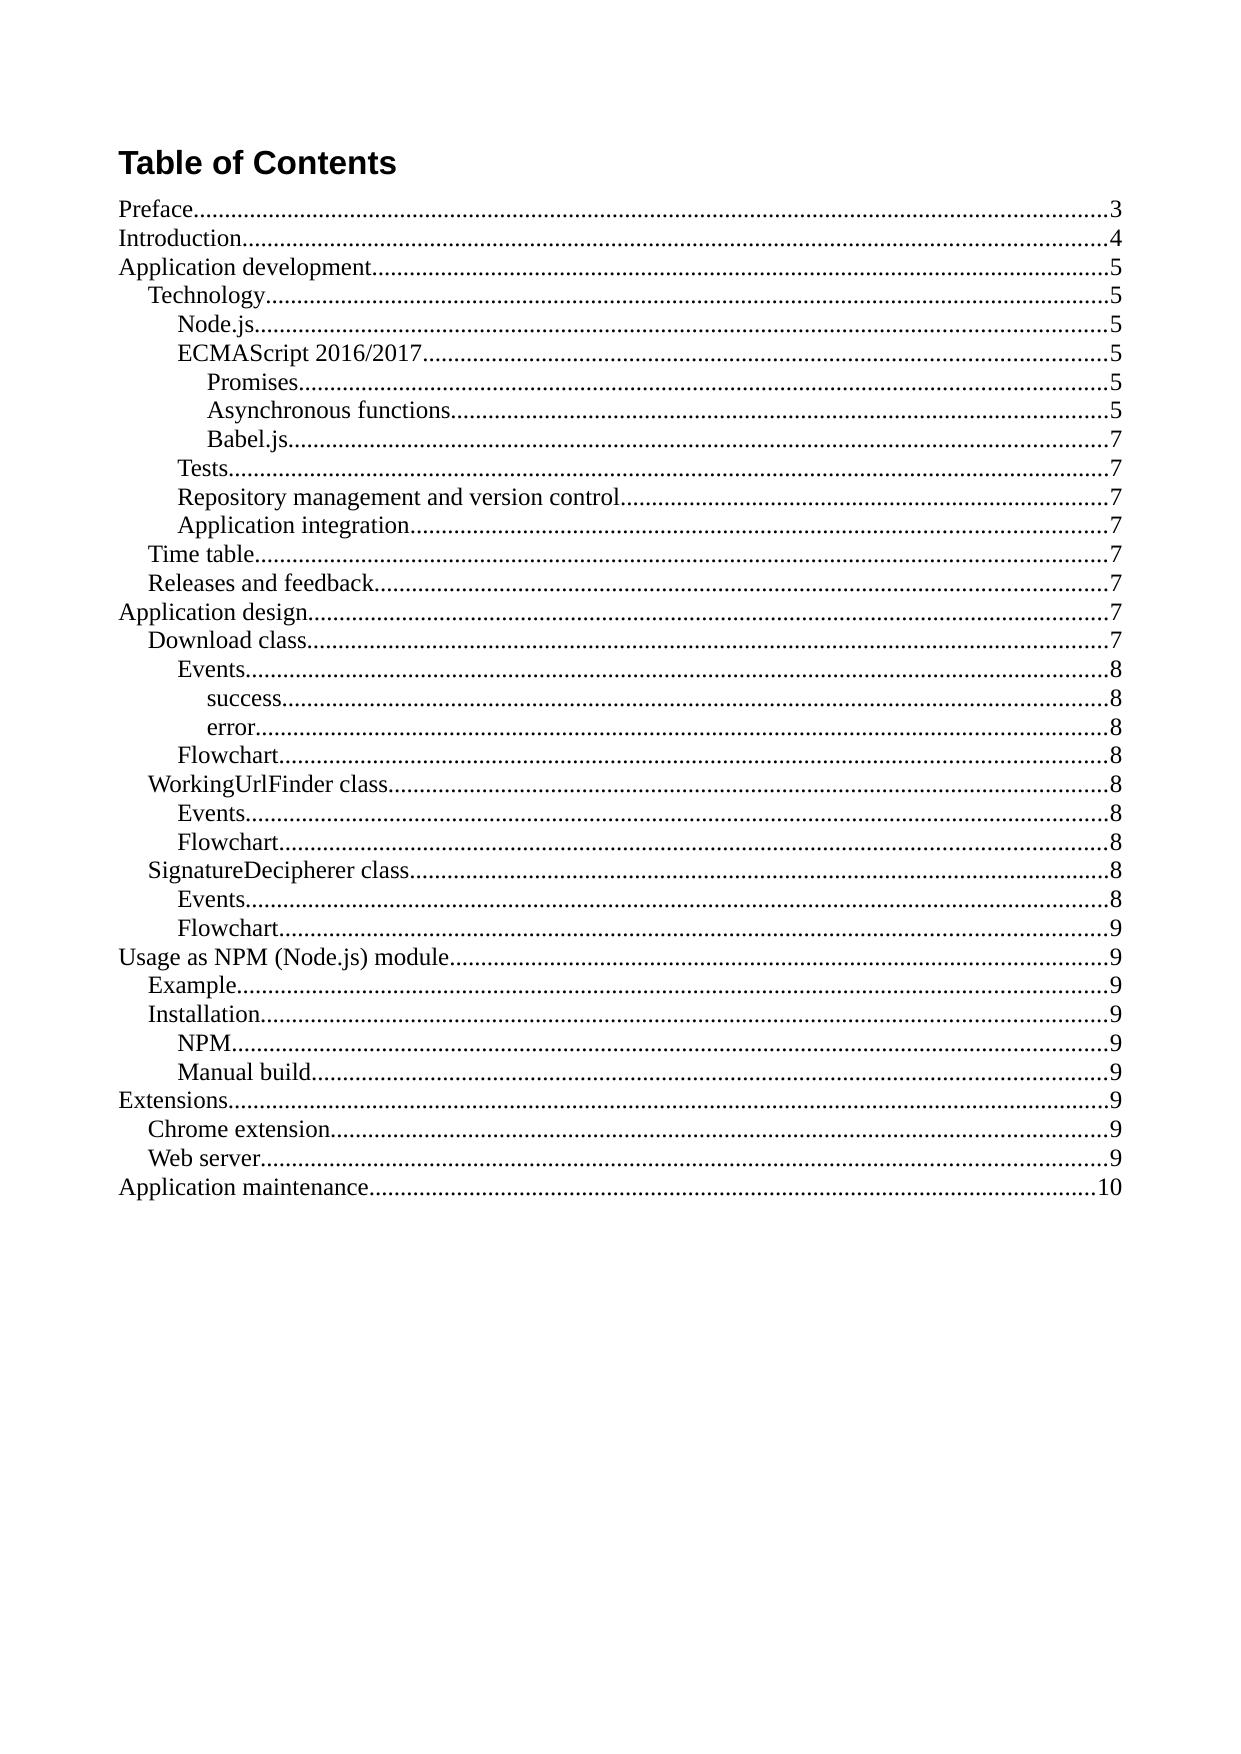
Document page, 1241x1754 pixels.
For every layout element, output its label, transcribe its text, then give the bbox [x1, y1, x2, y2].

text Events 8 [177, 798, 1122, 827]
text Flowchart 8 [177, 740, 1122, 769]
text Preface 3 [118, 194, 1122, 223]
text Events 8 [177, 654, 1122, 683]
text Flowchart 8 [177, 827, 1122, 855]
text Events 8 [177, 884, 1122, 913]
text Usage as NPM (Node.js) module 9 [118, 942, 1122, 970]
text SignatureDecipherer class 8 [148, 855, 1122, 884]
text Download class 7 [148, 625, 1122, 654]
text Manual build 9 [177, 1057, 1122, 1085]
text Releases and feedback 7 [148, 568, 1122, 597]
text Babel.js 7 [207, 424, 1122, 453]
text Application integration 7 [177, 510, 1122, 539]
text Node.js 5 [177, 309, 1122, 338]
text Example 9 [148, 970, 1122, 999]
text Application maintenance 10 [118, 1172, 1122, 1200]
text Web server 9 [148, 1143, 1122, 1172]
text Extensions 9 [118, 1085, 1122, 1114]
text Asynchronous functions 5 [207, 395, 1122, 424]
text Chrome extension 9 [148, 1114, 1122, 1143]
text Introduction 4 [118, 223, 1122, 252]
text ECMAScript 2016/2017 5 [177, 338, 1122, 367]
text WorkingUrlFinder class 8 [148, 769, 1122, 798]
text error 8 [207, 712, 1122, 740]
text Tests 7 [177, 453, 1122, 482]
text Application design 7 [118, 597, 1122, 625]
text Flowchart 9 [177, 913, 1122, 942]
text success 8 [207, 683, 1122, 712]
subtitle Table of Contents [118, 143, 1122, 182]
text Application development 5 [118, 252, 1122, 280]
text Promises 5 [207, 367, 1122, 395]
text NPM 9 [177, 1028, 1122, 1057]
text Technology 5 [148, 280, 1122, 309]
text Time table 7 [148, 539, 1122, 568]
text Repository management and version control 7 [177, 482, 1122, 510]
text Installation 9 [148, 999, 1122, 1028]
